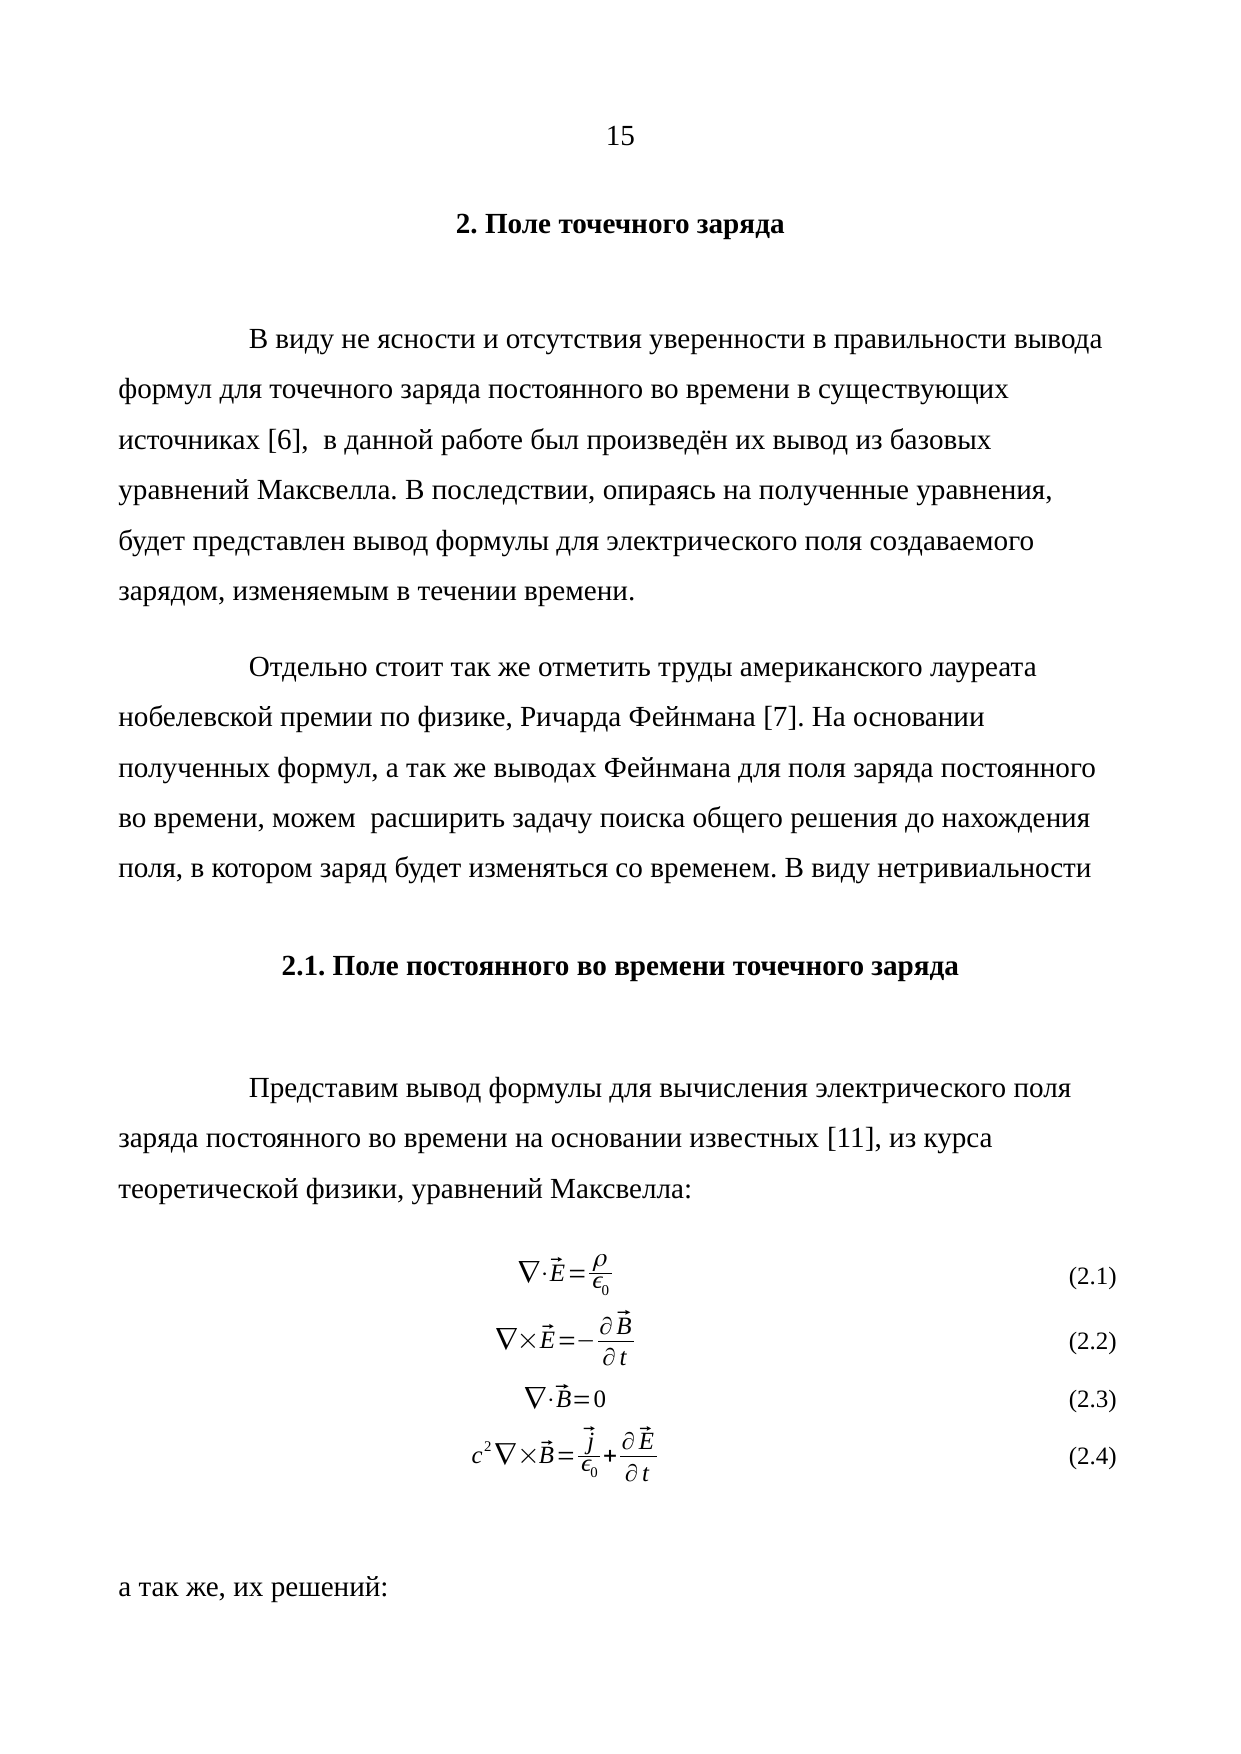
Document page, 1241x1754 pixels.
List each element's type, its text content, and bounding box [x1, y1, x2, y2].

text Отдельно стоит так же отметить труды американского лауреата нобелевской премии по физике, Ричарда Фейнмана [7]. На основании полученных формул, а так же выводах Фейнмана для поля заряда постоянного во времени, можем расширить задачу поиска общего решения до нахождения поля, в котором заряд будет изменяться со временем. В виду нетривиальности [118, 649, 1122, 884]
table_header (2.3) [1010, 1377, 1122, 1419]
table_header (2.4) [1010, 1419, 1122, 1493]
table_header [118, 1419, 1010, 1493]
subtitle 2. Поле точечного заряда [118, 206, 1122, 240]
text Представим вывод формулы для вычисления электрического поля заряда постоянного во времени на основании известных [11], из курса теоретической физики, уравнений Максвелла: [118, 1070, 1122, 1204]
table_header [118, 1377, 1010, 1419]
table_header (2.1) [1010, 1247, 1122, 1304]
text В виду не ясности и отсутствия уверенности в правильности вывода формул для точечного заряда постоянного во времени в существующих источниках [6], в данной работе был произведён их вывод из базовых уравнений Максвелла. В последствии, опираясь на полученные уравнения, будет представлен вывод формулы для электрического поля создаваемого зарядом, изменяемым в течении времени. [118, 321, 1122, 606]
subtitle 2.1. Поле постоянного во времени точечного заряда [118, 948, 1122, 981]
table_header [118, 1304, 1010, 1377]
text а так же, их решений: [118, 1569, 1122, 1602]
table_header (2.2) [1010, 1304, 1122, 1377]
table_header [118, 1247, 1010, 1304]
